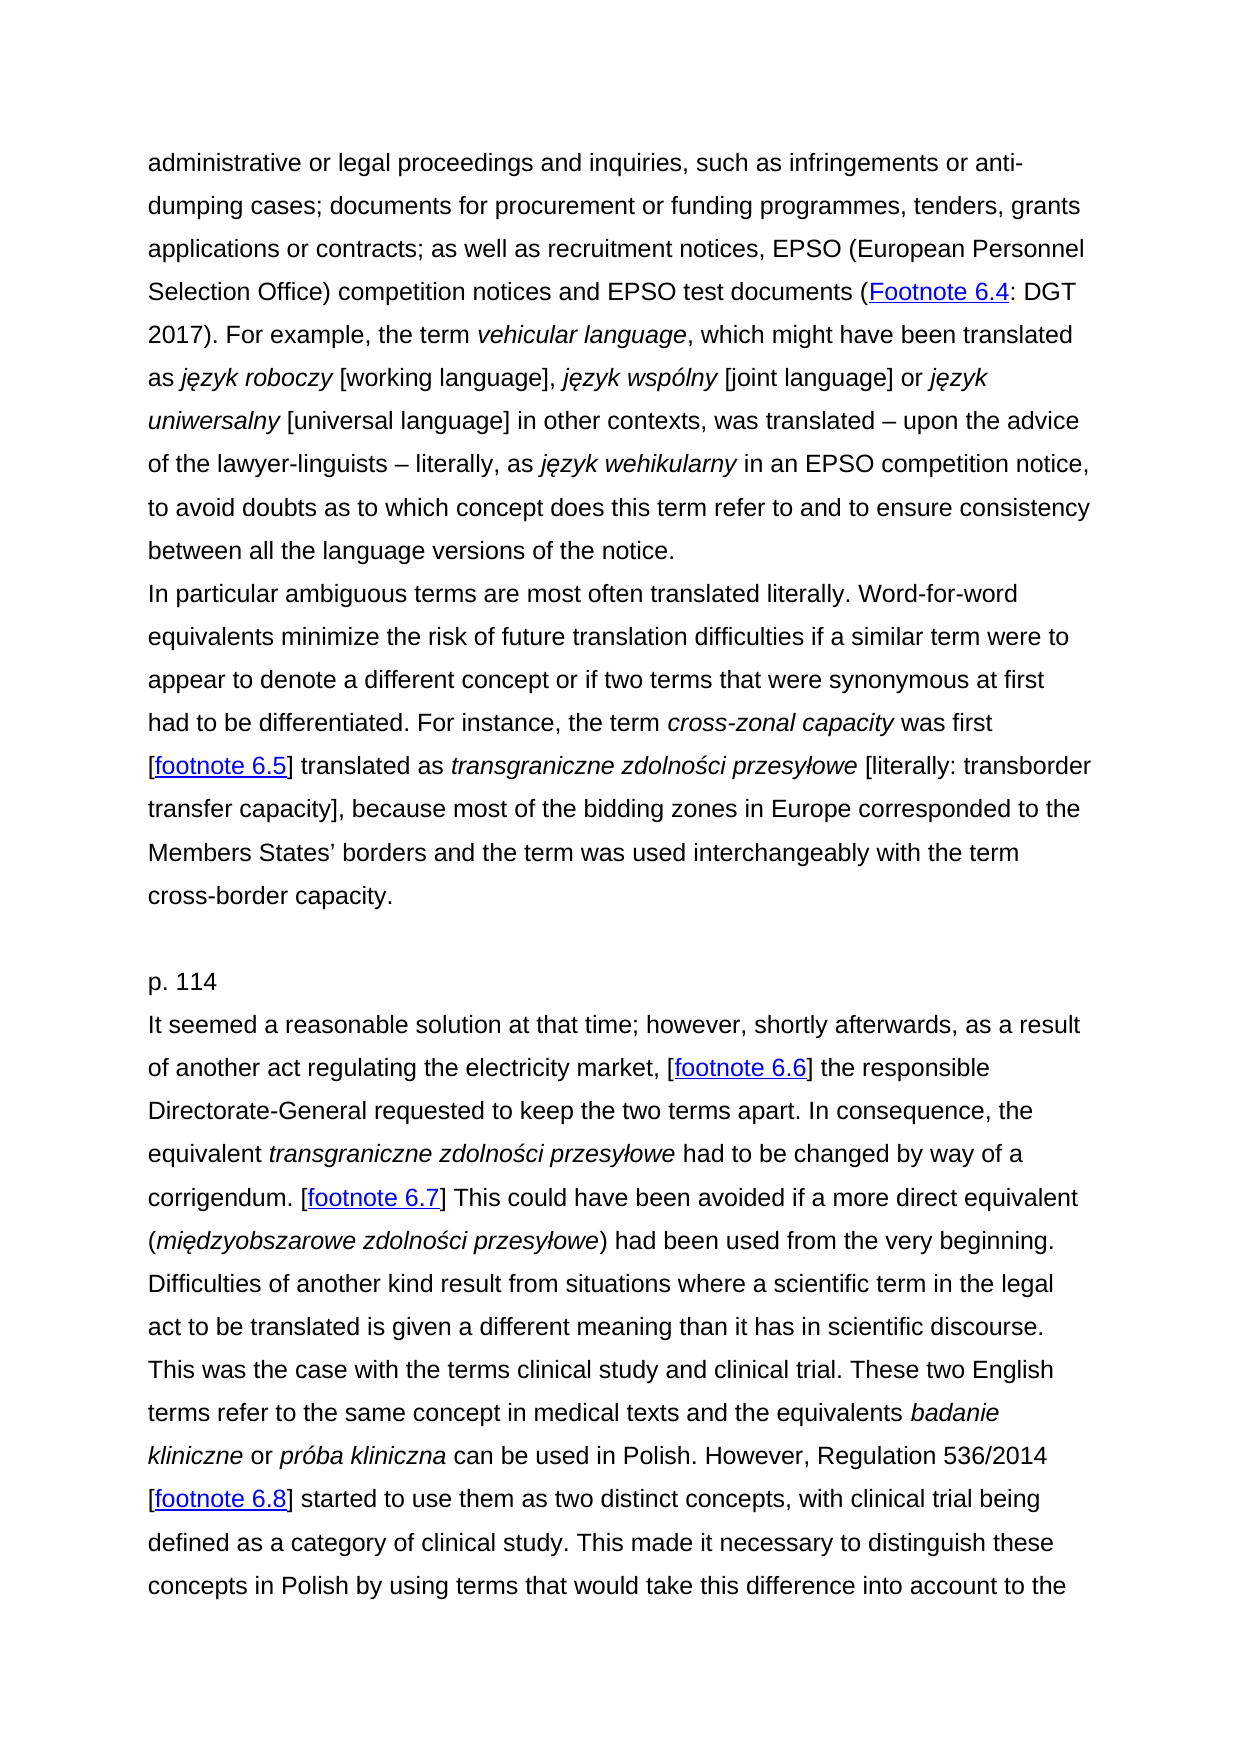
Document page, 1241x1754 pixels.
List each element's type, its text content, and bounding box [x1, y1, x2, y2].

text In particular ambiguous terms are most often translated literally. Word-for-word equivalents minimize the risk of future translation difficulties if a similar term were to appear to denote a different concept or if two terms that were synonymous at first had to be differentiated. For instance, the term cross-zonal capacity was first [footnote 6.5] translated as transgraniczne zdolności przesyłowe [literally: transborder transfer capacity], because most of the bidding zones in Europe corresponded to the Members States’ borders and the term was used interchangeably with the term cross-border capacity. [148, 579, 1093, 909]
text Difficulties of another kind result from situations where a scientific term in the legal act to be translated is given a different meaning than it has in scientific discourse. This was the case with the terms clinical study and clinical trial. These two English terms refer to the same concept in medical texts and the equivalents badanie kliniczne or próba kliniczna can be used in Polish. However, Regulation 536/2014 [footnote 6.8] started to use them as two distinct concepts, with clinical trial being defined as a category of clinical study. This made it necessary to distinguish these concepts in Polish by using terms that would take this difference into account to the [148, 1269, 1093, 1599]
text administrative or legal proceedings and inquiries, such as infringements or anti-dumping cases; documents for procurement or funding programmes, tenders, grants applications or contracts; as well as recruitment notices, EPSO (European Personnel Selection Office) competition notices and EPSO test documents (Footnote 6.4: DGT 2017). For example, the term vehicular language, which might have been translated as język roboczy [working language], język wspólny [joint language] or język uniwersalny [universal language] in other contexts, was translated – upon the advice of the lawyer-linguists – literally, as język wehikularny in an EPSO competition notice, to avoid doubts as to which concept does this term refer to and to ensure consistency between all the language versions of the notice. [148, 148, 1093, 564]
text p. 114 [148, 967, 1093, 996]
text It seemed a reasonable solution at that time; however, shortly afterwards, as a result of another act regulating the electricity market, [footnote 6.6] the responsible Directorate-General requested to keep the two terms apart. In consequence, the equivalent transgraniczne zdolności przesyłowe had to be changed by way of a corrigendum. [footnote 6.7] This could have been avoided if a more direct equivalent (międzyobszarowe zdolności przesyłowe) had been used from the very beginning. [148, 1010, 1093, 1254]
